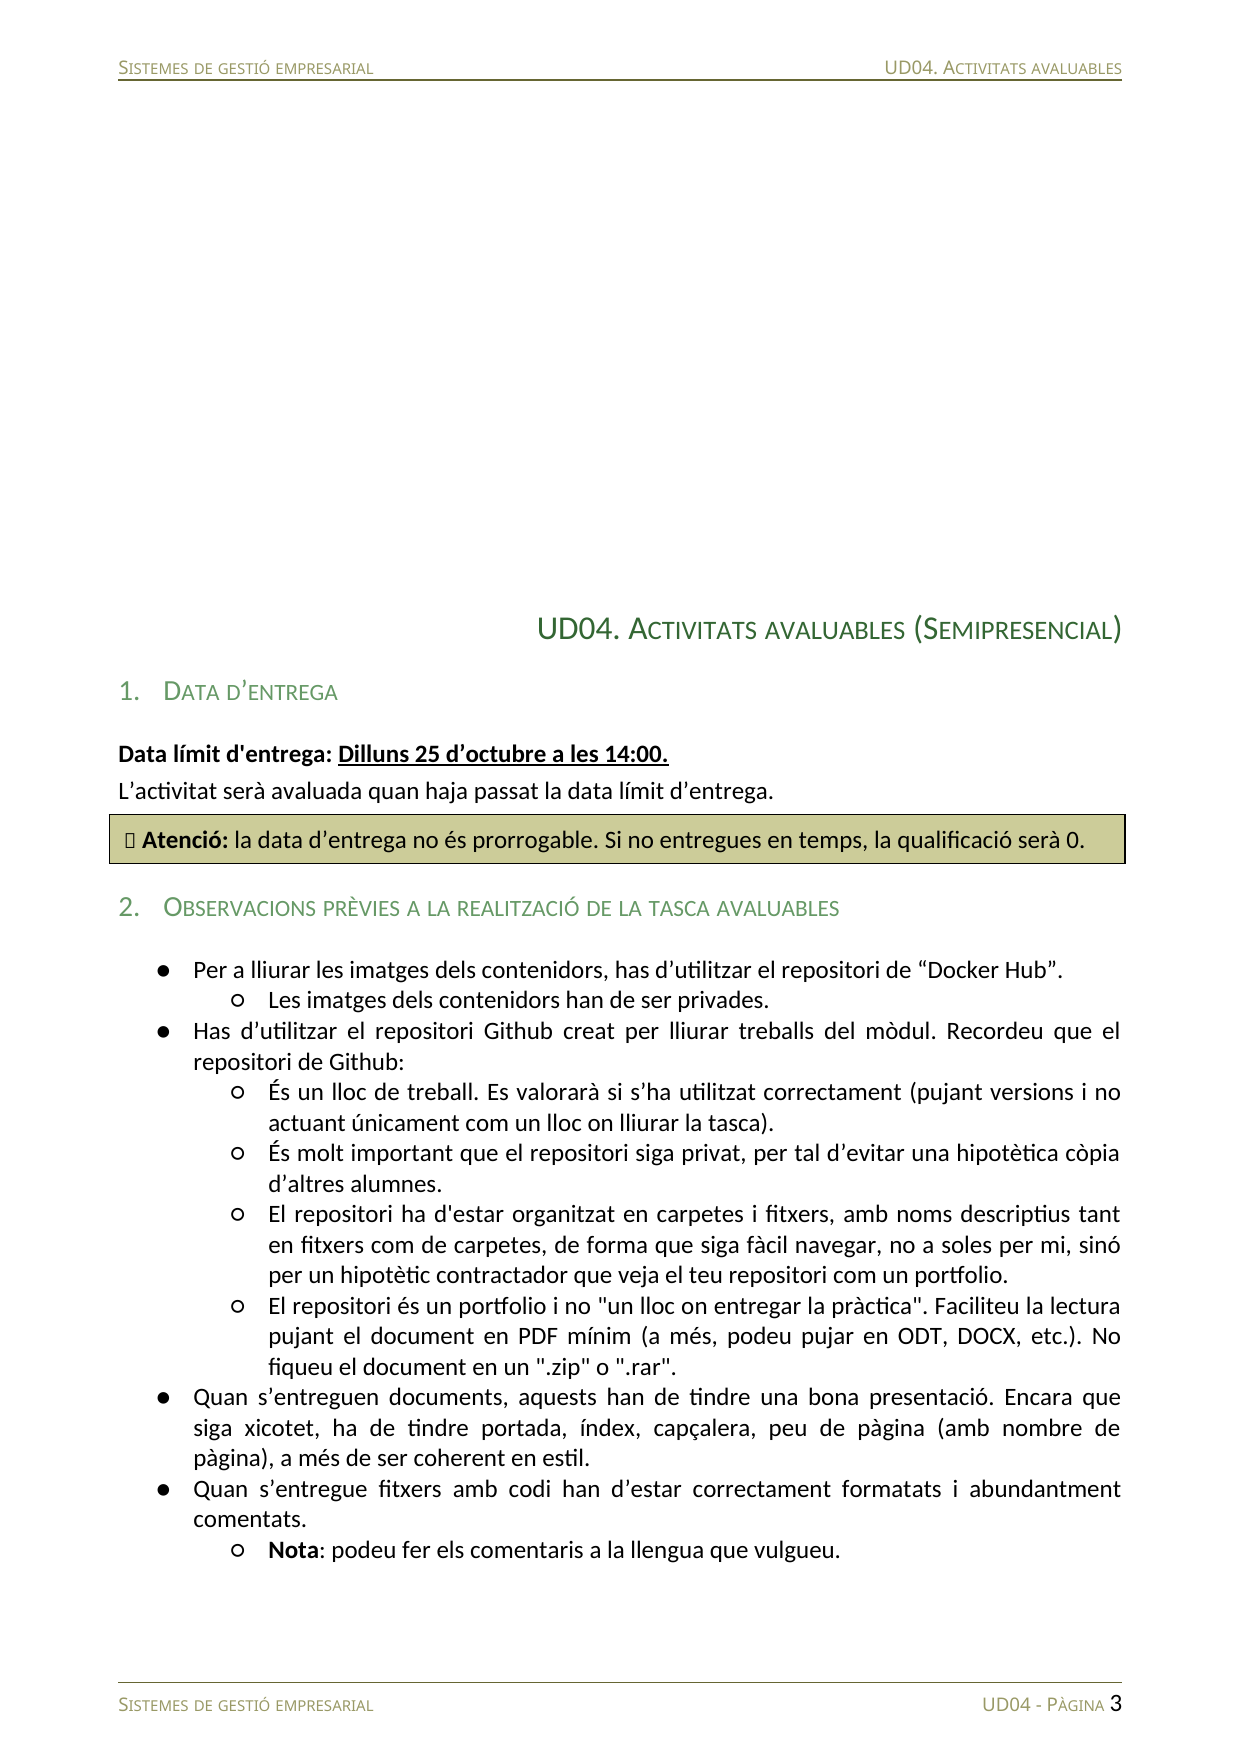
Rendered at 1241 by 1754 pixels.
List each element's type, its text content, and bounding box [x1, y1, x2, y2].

subtitle Observacions prèvies a la realització de la tasca avaluables [118, 888, 1122, 924]
list Quan s’entregue fitxers amb codi han d’estar correctament formatats i abundantment comentats. [156, 1473, 1122, 1534]
list Nota: podeu fer els comentaris a la llengua que vulgueu. [231, 1534, 1122, 1564]
subtitle Data d’entrega [118, 672, 1122, 708]
list El repositori és un portfolio i no "un lloc on entregar la pràctica". Faciliteu la lectura pujant el document en PDF mínim (a més, podeu pujar en ODT, DOCX, etc.). No fiqueu el document en un ".zip" o ".rar". [231, 1290, 1122, 1381]
list Has d’utilitzar el repositori Github creat per lliurar treballs del mòdul. Recordeu que el repositori de Github: [156, 1015, 1122, 1076]
list El repositori ha d'estar organitzat en carpetes i fitxers, amb noms descriptius tant en fitxers com de carpetes, de forma que siga fàcil navegar, no a soles per mi, sinó per un hipotètic contractador que veja el teu repositori com un portfolio. [231, 1198, 1122, 1290]
list És un lloc de treball. Es valorarà si s’ha utilitzat correctament (pujant versions i no actuant únicament com un lloc on lliurar la tasca). [231, 1076, 1122, 1137]
list Les imatges dels contenidors han de ser privades. [231, 985, 1122, 1015]
text L’activitat serà avaluada quan haja passat la data límit d’entrega. [118, 775, 1122, 806]
list Per a lliurar les imatges dels contenidors, has d’utilitzar el repositori de “Docker Hub”. [156, 954, 1122, 985]
list Quan s’entreguen documents, aquests han de tindre una bona presentació. Encara que siga xicotet, ha de tindre portada, índex, capçalera, peu de pàgina (amb nombre de pàgina), a més de ser coherent en estil. [156, 1381, 1122, 1473]
list És molt important que el repositori siga privat, per tal d’evitar una hipotètica còpia d’altres alumnes. [231, 1137, 1122, 1198]
text ❕ Atenció: la data d’entrega no és prorrogable. Si no entregues en temps, la qualificació serà 0. [110, 815, 1124, 863]
text Data límit d'entrega: Dilluns 25 d’octubre a les 14:00. [118, 738, 1122, 768]
text UD04. Activitats avaluables (Semipresencial) [118, 607, 1122, 647]
